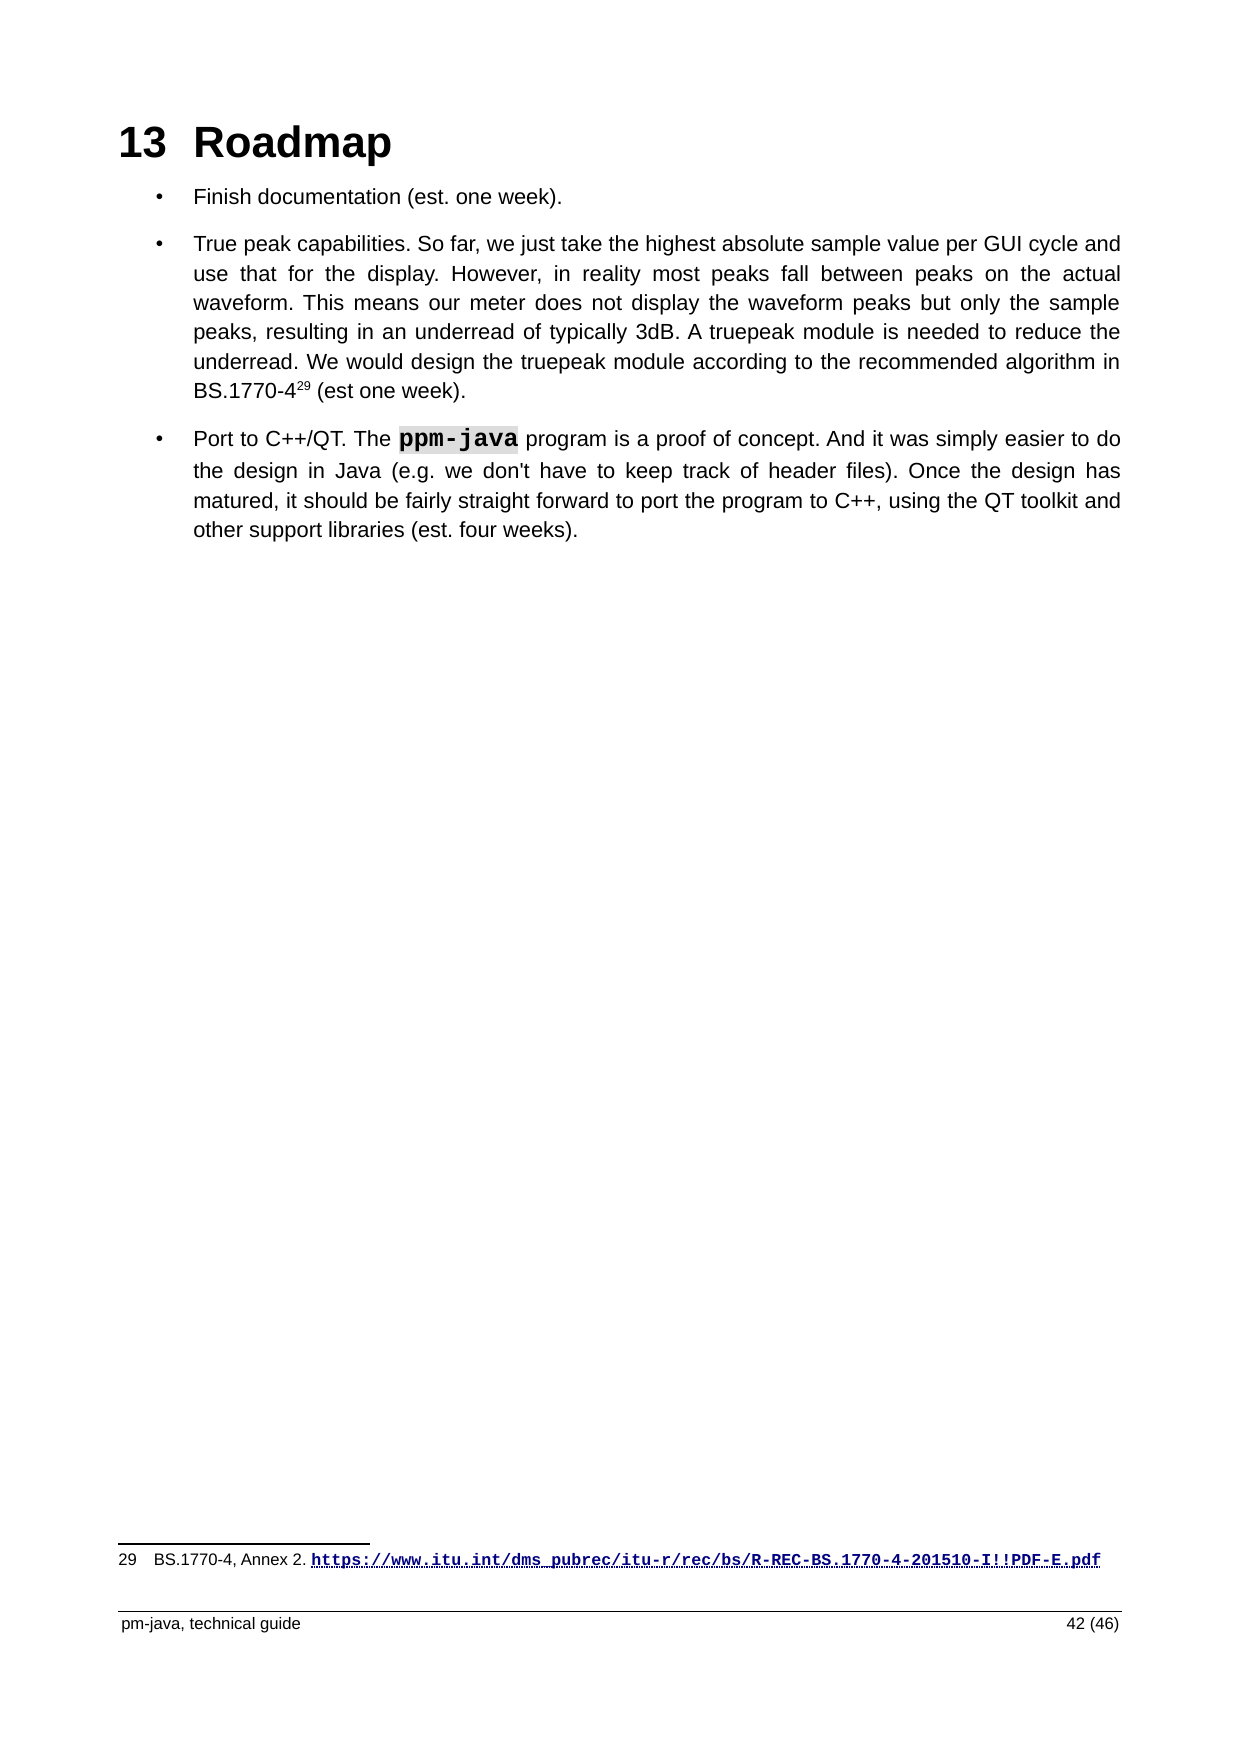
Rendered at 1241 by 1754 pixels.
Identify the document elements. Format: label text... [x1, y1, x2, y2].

list True peak capabilities. So far, we just take the highest absolute sample value per GUI cycle and use that for the display. However, in reality most peaks fall between peaks on the actual waveform. This means our meter does not display the waveform peaks but only the sample peaks, resulting in an underread of typically 3dB. A truepeak module is needed to reduce the underread. We would design the truepeak module according to the recommended algorithm in BS.1770-4 (est one week). [156, 232, 1122, 403]
list Finish documentation (est. one week). [156, 185, 1122, 209]
list Port to C++/QT. The ppm-java program is a proof of concept. And it was simply easier to do the design in Java (e.g. we don't have to keep track of header files). Once the design has matured, it should be fairly straight forward to port the program to C++, using the QT toolkit and other support libraries (est. four weeks). [156, 426, 1122, 542]
list BS.1770-4, Annex 2. https://www.itu.int/dms_pubrec/itu-r/rec/bs/R-REC-BS.1770-4-201510-I!!PDF-E.pdf [118, 1550, 1122, 1570]
subtitle Roadmap [118, 118, 1122, 167]
